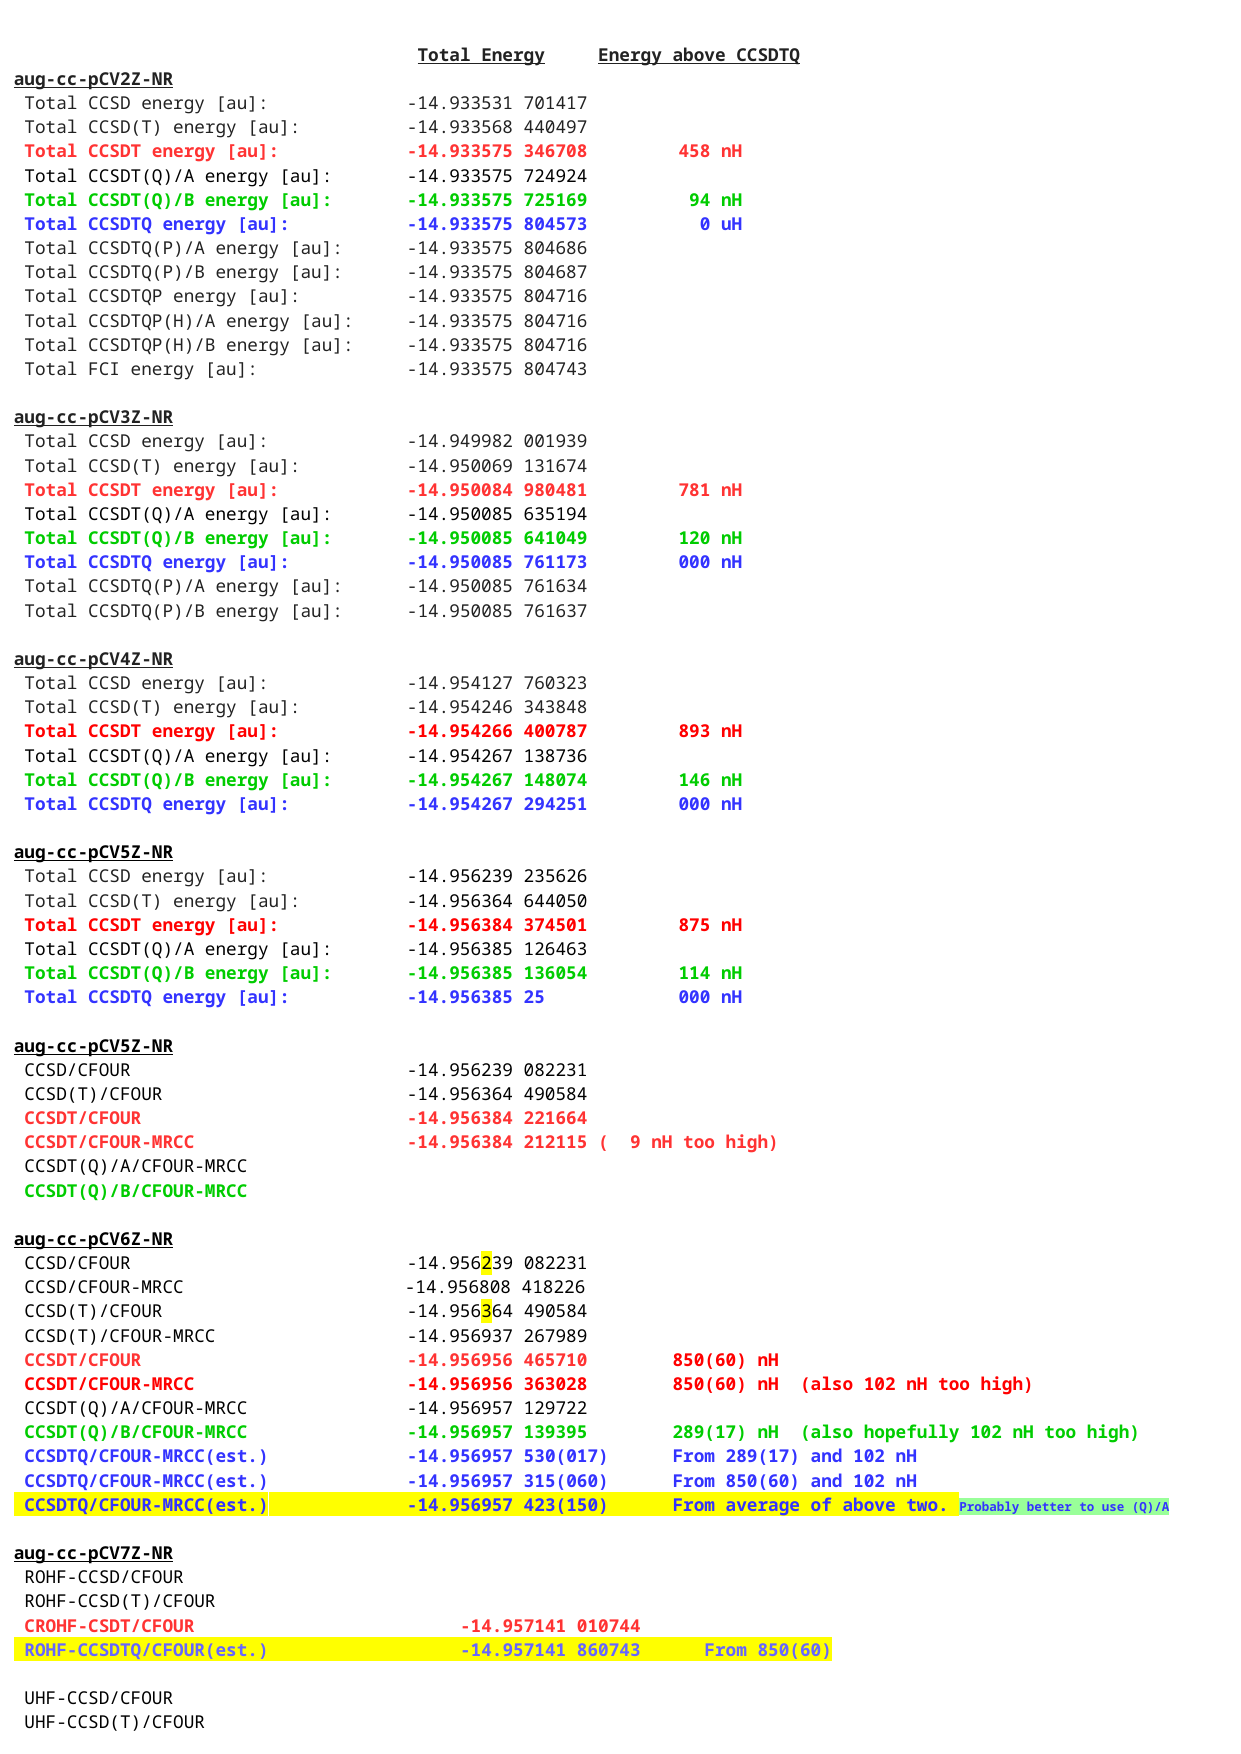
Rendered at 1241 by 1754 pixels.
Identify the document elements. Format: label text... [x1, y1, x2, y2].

text aug-cc-pCV3Z-NR [13, 405, 1227, 429]
text Total CCSDTQP energy [au]: -14.933575 804716 [13, 284, 1227, 308]
text ROHF-CCSDTQ/CFOUR(est.) -14.957141 860743 From 850(60) [13, 1637, 1227, 1661]
text CCSDT(Q)/A/CFOUR-MRCC -14.956957 129722 [13, 1396, 1227, 1420]
text Total CCSD energy [au]: -14.949982 001939 [13, 429, 1227, 453]
text Total CCSDT(Q)/B energy [au]: -14.933575 725169 94 nH [13, 187, 1227, 211]
text CCSDT/CFOUR-MRCC -14.956956 363028 850(60) nH (also 102 nH too high) [13, 1371, 1227, 1396]
text CROHF-CSDT/CFOUR -14.957141 010744 [13, 1613, 1227, 1637]
text Total CCSDTQ(P)/B energy [au]: -14.950085 761637 [13, 598, 1227, 622]
text Total CCSDT energy [au]: -14.954266 400787 893 nH [13, 719, 1227, 743]
text Total CCSDTQ energy [au]: -14.954267 294251 000 nH [13, 791, 1227, 816]
text ROHF-CCSD/CFOUR [13, 1565, 1227, 1589]
text CCSDT(Q)/B/CFOUR-MRCC -14.956957 139395 289(17) nH (also hopefully 102 nH too high) [13, 1420, 1227, 1444]
text Total CCSDT energy [au]: -14.950084 980481 781 nH [13, 477, 1227, 501]
text Total CCSDT(Q)/A energy [au]: -14.954267 138736 [13, 743, 1227, 767]
text Total CCSDT(Q)/A energy [au]: -14.956385 126463 [13, 936, 1227, 961]
text CCSDT(Q)/B/CFOUR-MRCC [13, 1178, 1227, 1202]
text Total CCSDTQ(P)/A energy [au]: -14.933575 804686 [13, 236, 1227, 260]
text CCSDT(Q)/A/CFOUR-MRCC [13, 1154, 1227, 1178]
text aug-cc-pCV5Z-NR [13, 840, 1227, 864]
text aug-cc-pCV7Z-NR [13, 1541, 1227, 1565]
text Total CCSDTQ(P)/A energy [au]: -14.950085 761634 [13, 574, 1227, 598]
text aug-cc-pCV4Z-NR [13, 646, 1227, 671]
text Total CCSDT(Q)/A energy [au]: -14.950085 635194 [13, 501, 1227, 526]
text Total CCSD(T) energy [au]: -14.933568 440497 [13, 115, 1227, 139]
text CCSDT/CFOUR-MRCC -14.956384 212115 ( 9 nH too high) [13, 1130, 1227, 1154]
text Total CCSDTQ energy [au]: -14.950085 761173 000 nH [13, 550, 1227, 574]
text Total CCSDT energy [au]: -14.933575 346708 458 nH [13, 139, 1227, 163]
text Total CCSDTQP(H)/B energy [au]: -14.933575 804716 [13, 332, 1227, 356]
text Total CCSDT(Q)/A energy [au]: -14.933575 724924 [13, 163, 1227, 187]
text Total CCSDTQ(P)/B energy [au]: -14.933575 804687 [13, 260, 1227, 284]
text Total FCI energy [au]: -14.933575 804743 [13, 356, 1227, 381]
text CCSDTQ/CFOUR-MRCC(est.) -14.956957 423(150) From average of above two. Probably better to use (Q)/A [13, 1492, 1227, 1516]
text ROHF-CCSD(T)/CFOUR [13, 1589, 1227, 1613]
text Total CCSDT(Q)/B energy [au]: -14.954267 148074 146 nH [13, 767, 1227, 791]
text CCSDT/CFOUR -14.956956 465710 850(60) nH [13, 1347, 1227, 1371]
text CCSD(T)/CFOUR-MRCC -14.956937 267989 [13, 1323, 1227, 1347]
text Total CCSD energy [au]: -14.954127 760323 [13, 671, 1227, 695]
text Total CCSDT(Q)/B energy [au]: -14.956385 136054 114 nH [13, 961, 1227, 985]
text UHF-CCSD/CFOUR [13, 1686, 1227, 1710]
text Total CCSDTQ energy [au]: -14.956385 25 000 nH [13, 985, 1227, 1009]
text Total CCSD(T) energy [au]: -14.954246 343848 [13, 695, 1227, 719]
text CCSD/CFOUR -14.956239 082231 [13, 1057, 1227, 1081]
text CCSDTQ/CFOUR-MRCC(est.) -14.956957 315(060) From 850(60) and 102 nH [13, 1468, 1227, 1492]
text CCSD(T)/CFOUR -14.956364 490584 [13, 1299, 1227, 1323]
text aug-cc-pCV5Z-NR [13, 1033, 1227, 1057]
text aug-cc-pCV6Z-NR [13, 1226, 1227, 1251]
text UHF-CCSD(T)/CFOUR [13, 1710, 1227, 1734]
text CCSDTQ/CFOUR-MRCC(est.) -14.956957 530(017) From 289(17) and 102 nH [13, 1444, 1227, 1468]
text Total CCSD(T) energy [au]: -14.950069 131674 [13, 453, 1227, 477]
text Total CCSDT(Q)/B energy [au]: -14.950085 641049 120 nH [13, 526, 1227, 550]
text CCSDT/CFOUR -14.956384 221664 [13, 1106, 1227, 1130]
text Total Energy Energy above CCSDTQ [13, 42, 1227, 66]
text CCSD/CFOUR -14.956239 082231 [13, 1251, 1227, 1275]
text aug-cc-pCV2Z-NR [13, 66, 1227, 91]
text Total CCSD(T) energy [au]: -14.956364 644050 [13, 888, 1227, 912]
text Total CCSD energy [au]: -14.956239 235626 [13, 864, 1227, 888]
text CCSD/CFOUR-MRCC -14.956808 418226 [13, 1275, 1227, 1299]
text Total CCSD energy [au]: -14.933531 701417 [13, 91, 1227, 115]
text CCSD(T)/CFOUR -14.956364 490584 [13, 1081, 1227, 1106]
text Total CCSDT energy [au]: -14.956384 374501 875 nH [13, 912, 1227, 936]
text Total CCSDTQ energy [au]: -14.933575 804573 0 uH [13, 211, 1227, 236]
text Total CCSDTQP(H)/A energy [au]: -14.933575 804716 [13, 308, 1227, 332]
